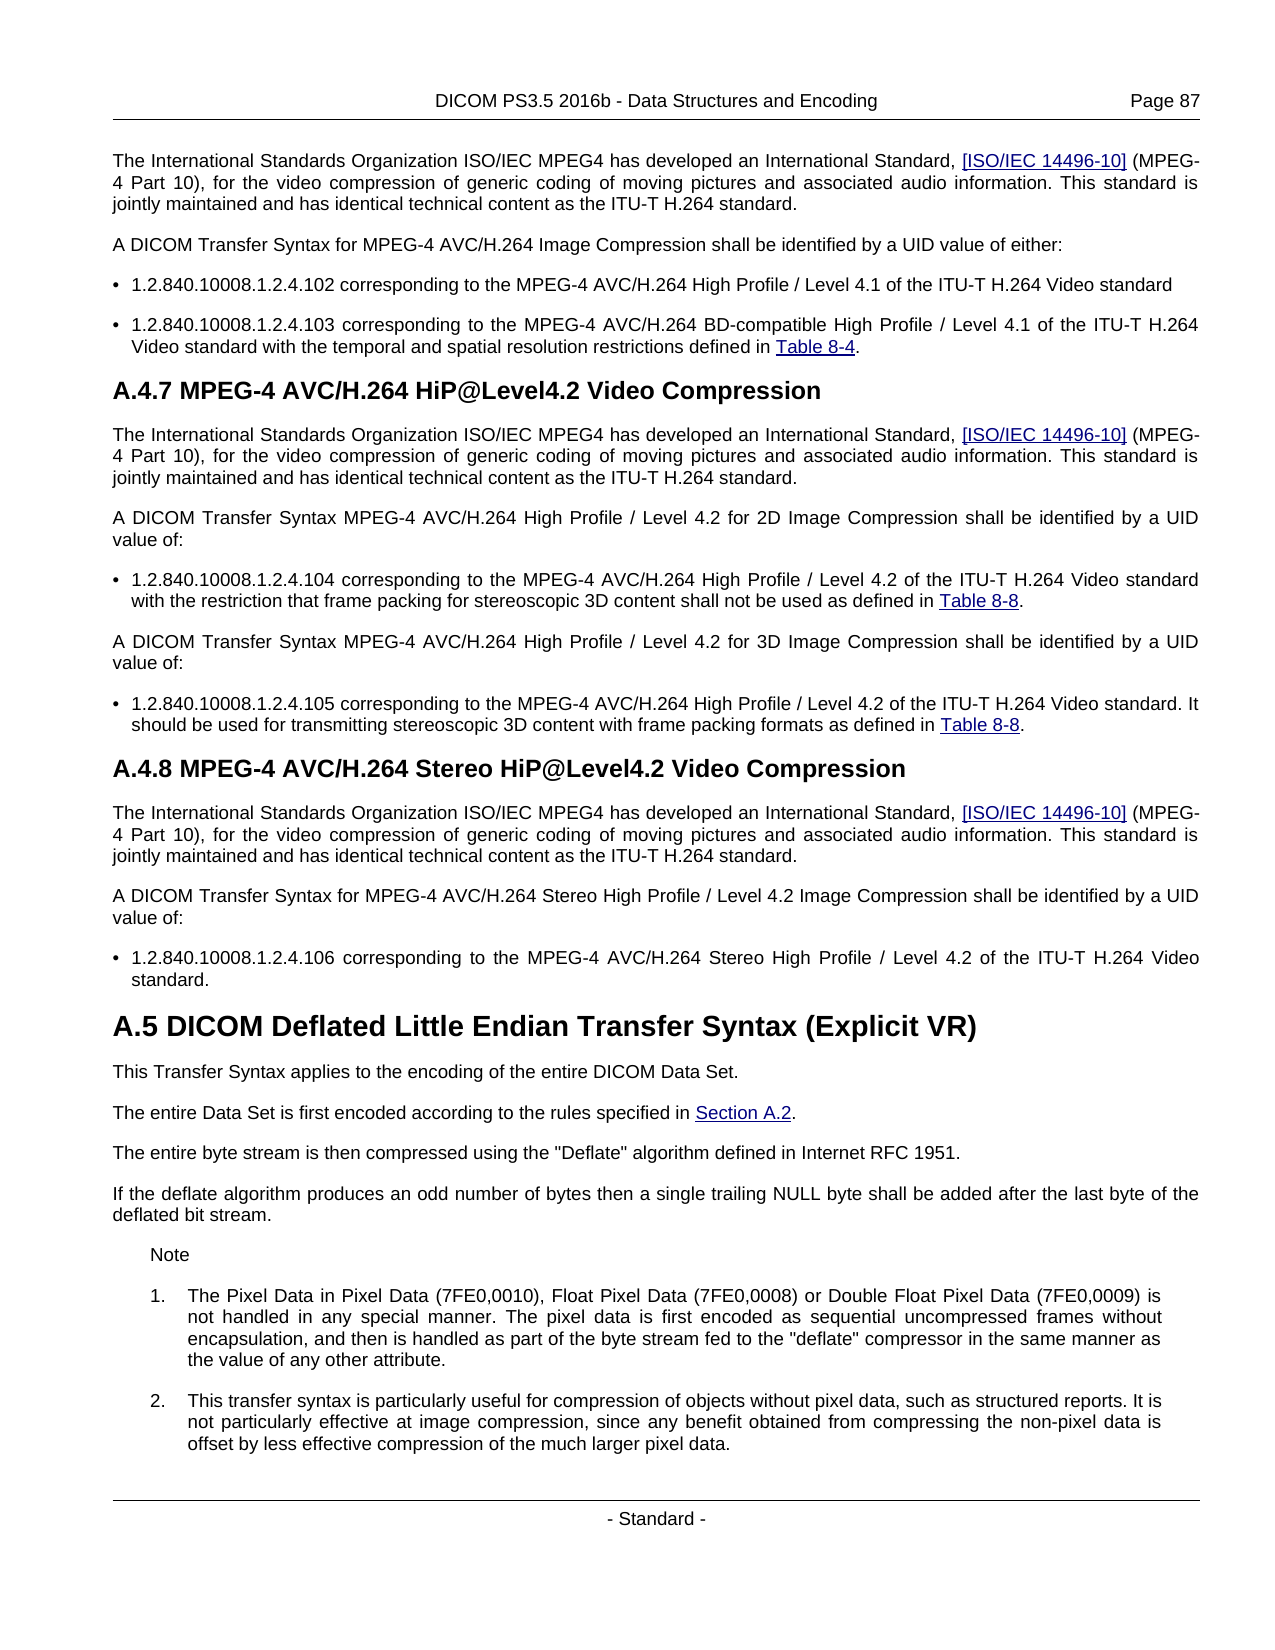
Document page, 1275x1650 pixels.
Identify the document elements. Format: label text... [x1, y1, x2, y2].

text The entire Data Set is first encoded according to the rules specified in Section A.2. [112, 1102, 1200, 1123]
text This Transfer Syntax applies to the encoding of the entire DICOM Data Set. [112, 1061, 1200, 1083]
list 1.2.840.10008.1.2.4.104 corresponding to the MPEG-4 AVC/H.264 High Profile / Level 4.2 of the ITU-T H.264 Video standard with the restriction that frame packing for stereoscopic 3D content shall not be used as defined in Table 8-8. [112, 569, 1200, 612]
text A DICOM Transfer Syntax MPEG-4 AVC/H.264 High Profile / Level 4.2 for 3D Image Compression shall be identified by a UID value of: [112, 631, 1200, 674]
text A DICOM Transfer Syntax for MPEG-4 AVC/H.264 Stereo High Profile / Level 4.2 Image Compression shall be identified by a UID value of: [112, 885, 1200, 928]
text A.5 DICOM Deflated Little Endian Transfer Syntax (Explicit VR) [112, 1009, 1200, 1043]
text A.4.7 MPEG-4 AVC/H.264 HiP@Level4.2 Video Compression [112, 376, 1200, 405]
list 1.2.840.10008.1.2.4.102 corresponding to the MPEG-4 AVC/H.264 High Profile / Level 4.1 of the ITU-T H.264 Video standard [112, 274, 1200, 295]
list This transfer syntax is particularly useful for compression of objects without pixel data, such as structured reports. It is not particularly effective at image compression, since any benefit obtained from compressing the non-pixel data is offset by less effective compression of the much larger pixel data. [150, 1389, 1162, 1454]
list 1.2.840.10008.1.2.4.103 corresponding to the MPEG-4 AVC/H.264 BD-compatible High Profile / Level 4.1 of the ITU-T H.264 Video standard with the temporal and spatial resolution restrictions defined in Table 8-4. [112, 314, 1200, 357]
list 1.2.840.10008.1.2.4.106 corresponding to the MPEG-4 AVC/H.264 Stereo High Profile / Level 4.2 of the ITU-T H.264 Video standard. [112, 947, 1200, 990]
text A DICOM Transfer Syntax MPEG-4 AVC/H.264 High Profile / Level 4.2 for 2D Image Compression shall be identified by a UID value of: [112, 507, 1200, 550]
text If the deflate algorithm produces an odd number of bytes then a single trailing NULL byte shall be added after the last byte of the deflated bit stream. [112, 1182, 1200, 1225]
list 1.2.840.10008.1.2.4.105 corresponding to the MPEG-4 AVC/H.264 High Profile / Level 4.2 of the ITU-T H.264 Video standard. It should be used for transmitting stereoscopic 3D content with frame packing formats as defined in Table 8-8. [112, 692, 1200, 736]
text Note [150, 1244, 1162, 1266]
text The International Standards Organization ISO/IEC MPEG4 has developed an International Standard, [ISO/IEC 14496-10] (MPEG-4 Part 10), for the video compression of generic coding of moving pictures and associated audio information. This standard is jointly maintained and has identical technical content as the ITU-T H.264 standard. [112, 150, 1200, 215]
text The entire byte stream is then compressed using the "Deflate" algorithm defined in Internet RFC 1951. [112, 1142, 1200, 1163]
text The International Standards Organization ISO/IEC MPEG4 has developed an International Standard, [ISO/IEC 14496-10] (MPEG-4 Part 10), for the video compression of generic coding of moving pictures and associated audio information. This standard is jointly maintained and has identical technical content as the ITU-T H.264 standard. [112, 802, 1200, 867]
text A DICOM Transfer Syntax for MPEG-4 AVC/H.264 Image Compression shall be identified by a UID value of either: [112, 233, 1200, 255]
list The Pixel Data in Pixel Data (7FE0,0010), Float Pixel Data (7FE0,0008) or Double Float Pixel Data (7FE0,0009) is not handled in any special manner. The pixel data is first encoded as sequential uncompressed frames without encapsulation, and then is handled as part of the byte stream fed to the "deflate" compressor in the same manner as the value of any other attribute. [150, 1284, 1162, 1371]
text A.4.8 MPEG-4 AVC/H.264 Stereo HiP@Level4.2 Video Compression [112, 754, 1200, 783]
text The International Standards Organization ISO/IEC MPEG4 has developed an International Standard, [ISO/IEC 14496-10] (MPEG-4 Part 10), for the video compression of generic coding of moving pictures and associated audio information. This standard is jointly maintained and has identical technical content as the ITU-T H.264 standard. [112, 423, 1200, 488]
